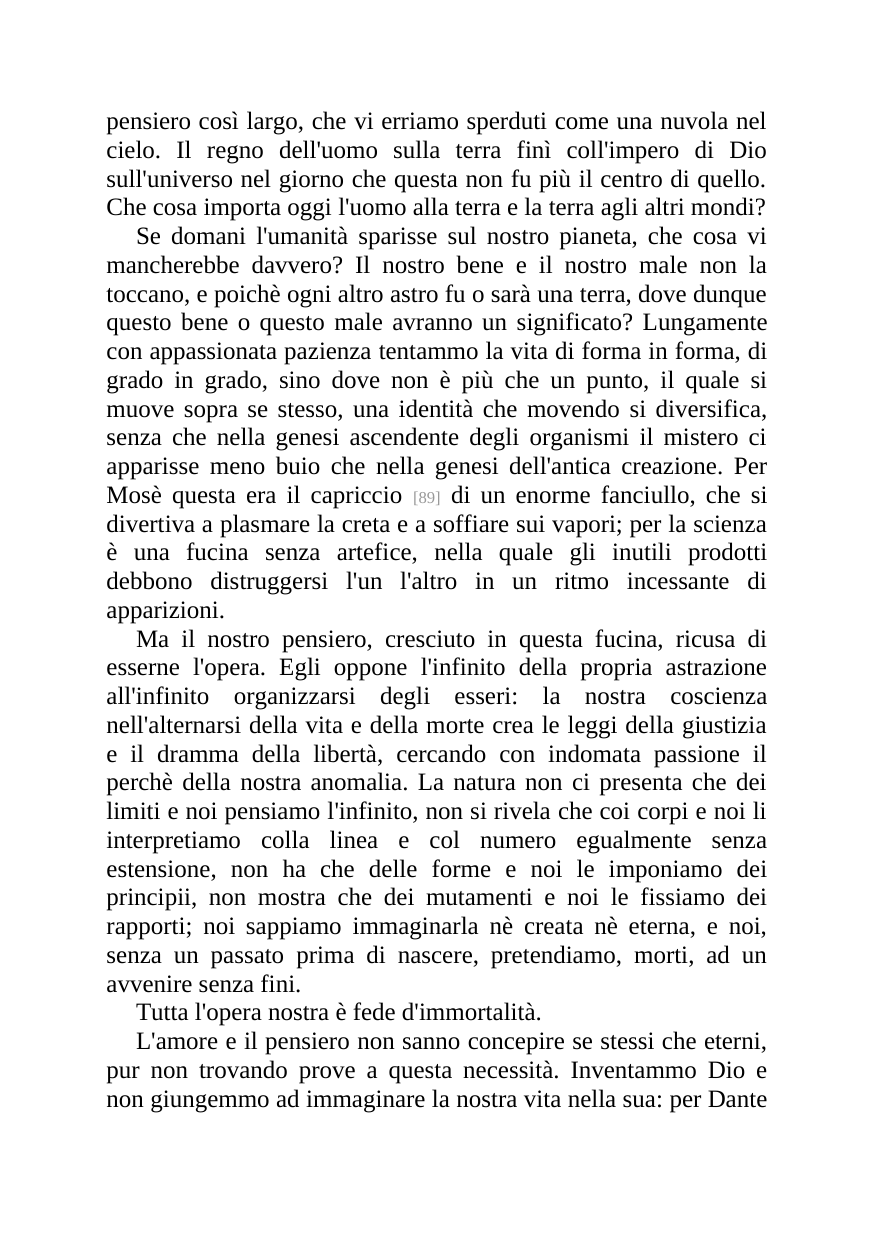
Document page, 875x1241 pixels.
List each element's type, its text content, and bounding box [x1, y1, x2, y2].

text Tutta l'opera nostra è fede d'immortalità. [106, 997, 768, 1026]
text pensiero così largo, che vi erriamo sperduti come una nuvola nel cielo. Il regno dell'uomo sulla terra finì coll'impero di Dio sull'universo nel giorno che questa non fu più il centro di quello. Che cosa importa oggi l'uomo alla terra e la terra agli altri mondi? [106, 106, 768, 221]
text Ma il nostro pensiero, cresciuto in questa fucina, ricusa di esserne l'opera. Egli oppone l'infinito della propria astrazione all'infinito organizzarsi degli esseri: la nostra coscienza nell'alternarsi della vita e della morte crea le leggi della giustizia e il dramma della libertà, cercando con indomata passione il perchè della nostra anomalia. La natura non ci presenta che dei limiti e noi pensiamo l'infinito, non si rivela che coi corpi e noi li interpretiamo colla linea e col numero egualmente senza estensione, non ha che delle forme e noi le imponiamo dei principii, non mostra che dei mutamenti e noi le fissiamo dei rapporti; noi sappiamo immaginarla nè creata nè eterna, e noi, senza un passato prima di nascere, pretendiamo, morti, ad un avvenire senza fini. [106, 624, 768, 997]
text L'amore e il pensiero non sanno concepire se stessi che eterni, pur non trovando prove a questa necessità. Inventammo Dio e non giungemmo ad immaginare la nostra vita nella sua: per Dante [106, 1026, 768, 1112]
text Se domani l'umanità sparisse sul nostro pianeta, che cosa vi mancherebbe davvero? Il nostro bene e il nostro male non la toccano, e poichè ogni altro astro fu o sarà una terra, dove dunque questo bene o questo male avranno un significato? Lungamente con appassionata pazienza tentammo la vita di forma in forma, di grado in grado, sino dove non è più che un punto, il quale si muove sopra se stesso, una identità che movendo si diversifica, senza che nella genesi ascendente degli organismi il mistero ci apparisse meno buio che nella genesi dell'antica creazione. Per Mosè questa era il capriccio [89] di un enorme fanciullo, che si divertiva a plasmare la creta e a soffiare sui vapori; per la scienza è una fucina senza artefice, nella quale gli inutili prodotti debbono distruggersi l'un l'altro in un ritmo incessante di apparizioni. [106, 221, 768, 624]
